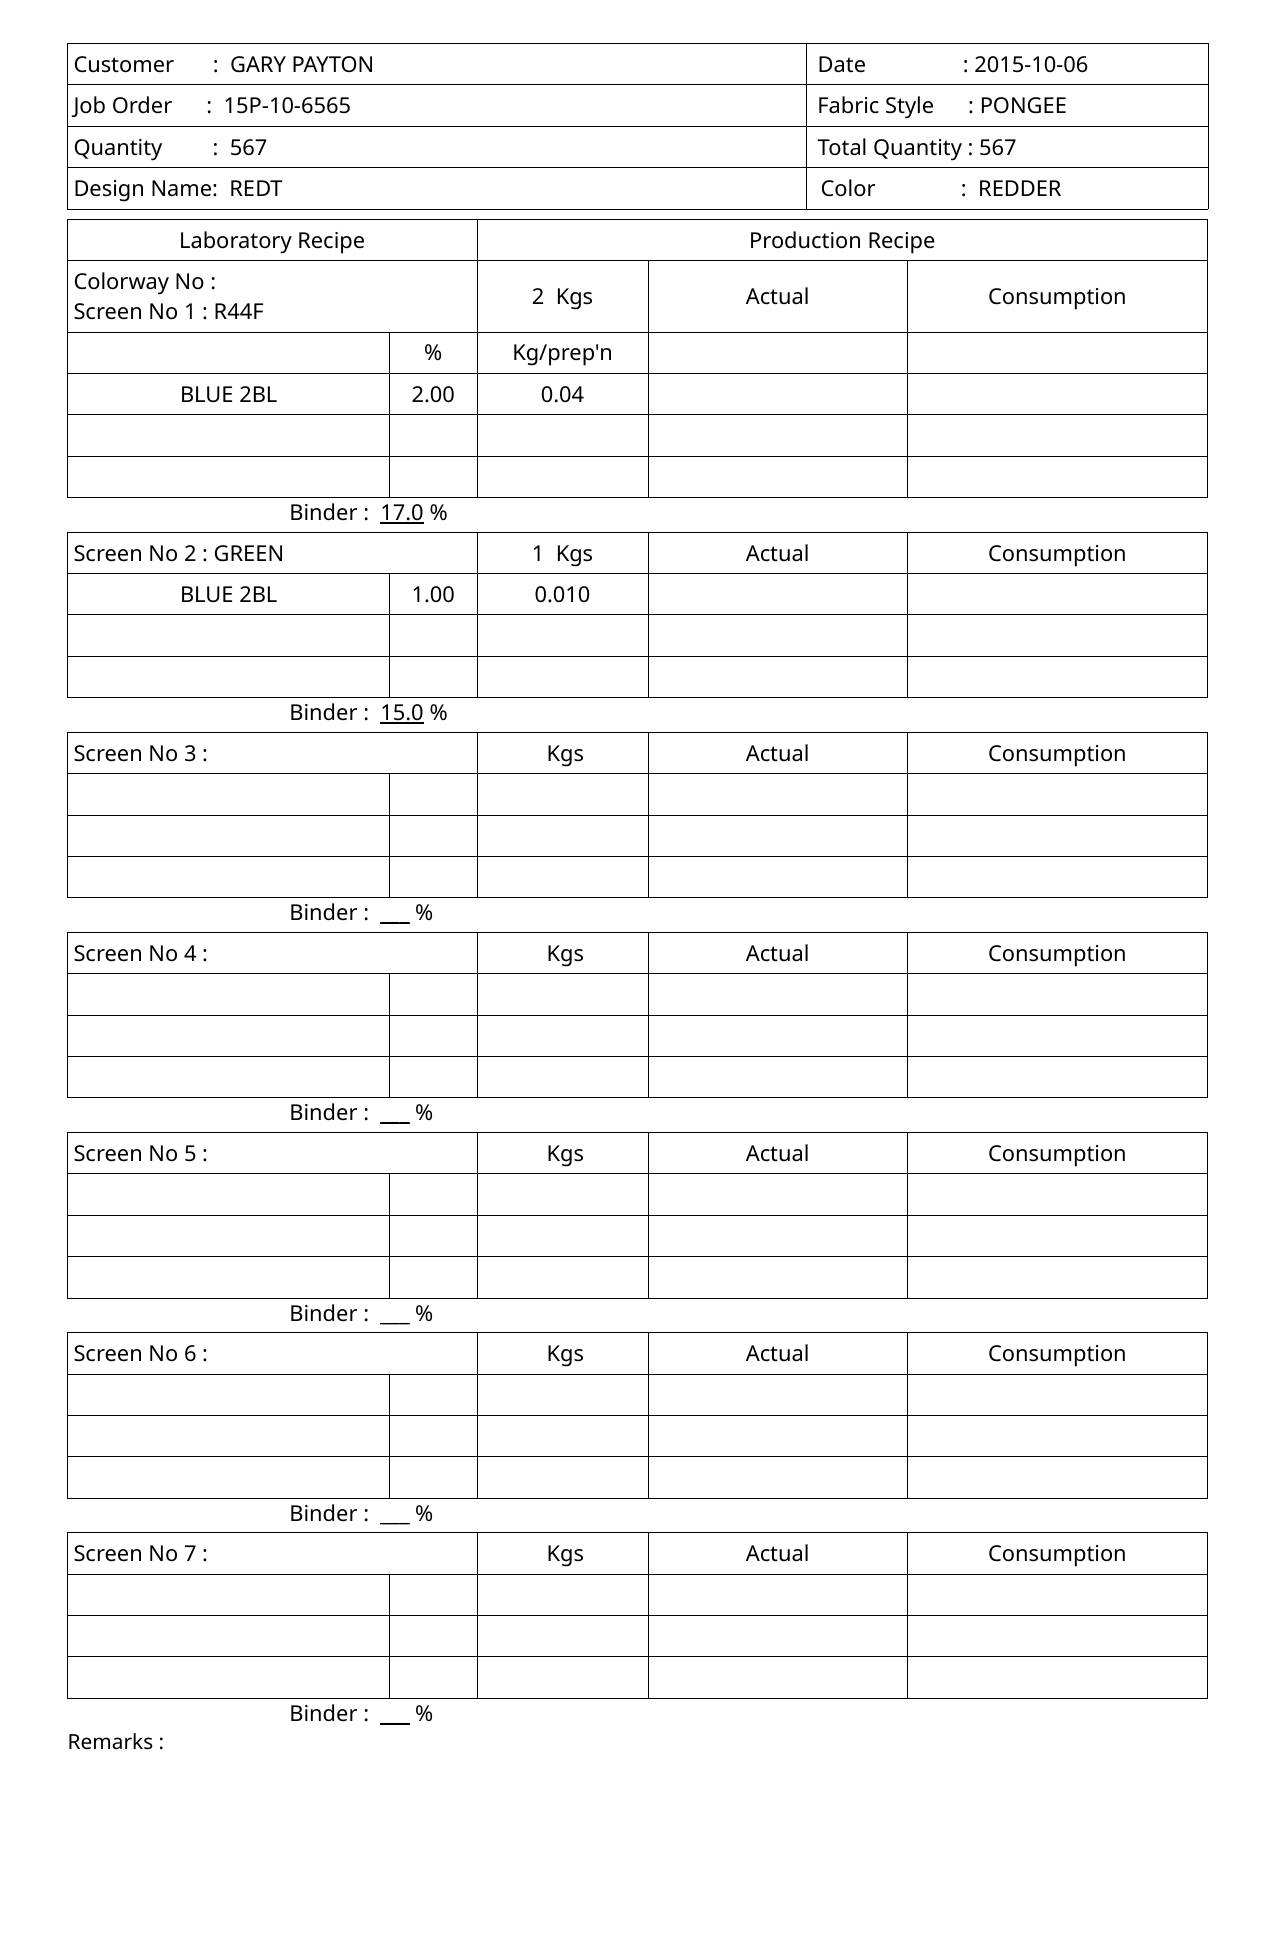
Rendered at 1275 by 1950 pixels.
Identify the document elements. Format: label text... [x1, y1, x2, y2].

table_cell [478, 857, 648, 897]
table_header Screen No 2 : GREEN [68, 533, 477, 573]
table_cell [478, 1174, 648, 1215]
table_cell [68, 1416, 389, 1456]
table_header Kgs [478, 1133, 648, 1173]
table_cell [68, 1375, 389, 1415]
table_cell [478, 1057, 648, 1097]
table_cell [649, 1375, 907, 1415]
table_cell [649, 1575, 907, 1615]
table_cell [68, 457, 389, 497]
text Binder : ___ % [67, 898, 1207, 927]
text Remarks : [67, 1727, 1207, 1756]
table_cell [390, 1457, 477, 1497]
table_cell [908, 1616, 1207, 1656]
table_cell [68, 816, 389, 856]
table_cell [478, 1016, 648, 1056]
table_cell [478, 615, 648, 656]
table_cell [390, 816, 477, 856]
table_cell [68, 974, 389, 1014]
table_header Actual [649, 1333, 907, 1373]
table_cell [908, 1375, 1207, 1415]
table_cell [68, 1657, 389, 1698]
table_cell [390, 457, 477, 497]
table_cell [478, 774, 648, 814]
table_cell [390, 774, 477, 814]
table_cell BLUE 2BL [68, 374, 389, 414]
table_cell [649, 1416, 907, 1456]
table_cell Colorway No : Screen No 1 : R44F [68, 261, 477, 332]
table_cell [649, 615, 907, 656]
table_header Actual [649, 533, 907, 573]
table_header Date : 2015-10-06 [807, 44, 1208, 84]
table_cell % [390, 333, 477, 373]
table_cell [908, 574, 1207, 614]
table_cell [68, 333, 389, 373]
table_cell [908, 333, 1207, 373]
table_cell [478, 1257, 648, 1297]
table_cell [390, 1174, 477, 1215]
table_header Consumption [908, 1133, 1207, 1173]
table_cell [68, 1174, 389, 1215]
table_cell [390, 415, 477, 456]
table_header Actual [649, 933, 907, 973]
table_cell [649, 1657, 907, 1698]
text Binder : ___ % [67, 1098, 1207, 1127]
table_header Screen No 4 : [68, 933, 477, 973]
table_cell [908, 974, 1207, 1014]
table_cell [908, 615, 1207, 656]
table_cell [68, 1216, 389, 1256]
table_cell [68, 615, 389, 656]
table_cell [478, 415, 648, 456]
table_cell [908, 1016, 1207, 1056]
table_cell [68, 1057, 389, 1097]
table_cell [68, 415, 389, 456]
table_header Consumption [908, 1333, 1207, 1373]
table_cell [478, 1216, 648, 1256]
table_cell [908, 374, 1207, 414]
table_cell [649, 1016, 907, 1056]
table_cell [390, 1416, 477, 1456]
table_cell [390, 1616, 477, 1656]
table_cell [68, 1616, 389, 1656]
table_cell [478, 1616, 648, 1656]
table_cell [68, 1457, 389, 1497]
table_cell [390, 1575, 477, 1615]
table_cell 2 Kgs [478, 261, 648, 332]
table_cell [649, 657, 907, 697]
table_cell [390, 1016, 477, 1056]
table_header Kgs [478, 1333, 648, 1373]
table_cell [478, 1375, 648, 1415]
table_cell [908, 1257, 1207, 1297]
table_cell [908, 816, 1207, 856]
table_cell [478, 816, 648, 856]
table_cell [908, 657, 1207, 697]
table_cell [478, 1457, 648, 1497]
table_cell [649, 774, 907, 814]
table_header Consumption [908, 1533, 1207, 1573]
table_cell 1.00 [390, 574, 477, 614]
table_cell [390, 1657, 477, 1698]
table_cell Job Order : 15P-10-6565 [68, 85, 806, 126]
table_cell [649, 415, 907, 456]
table_cell [478, 657, 648, 697]
table_header Consumption [908, 733, 1207, 773]
table_header Screen No 3 : [68, 733, 477, 773]
table_cell [390, 974, 477, 1014]
table_cell [478, 1575, 648, 1615]
table_header Screen No 5 : [68, 1133, 477, 1173]
text Binder : 15.0 % [67, 698, 1207, 727]
table_header Kgs [478, 733, 648, 773]
table_header Screen No 7 : [68, 1533, 477, 1573]
text Binder : ___ % [67, 1299, 1207, 1327]
table_cell Actual [649, 261, 907, 332]
table_cell [390, 615, 477, 656]
table_cell [649, 333, 907, 373]
table_cell [908, 1575, 1207, 1615]
table_cell [908, 857, 1207, 897]
table_header Actual [649, 733, 907, 773]
table_cell Quantity : 567 [68, 127, 806, 167]
table_cell Color : REDDER [807, 168, 1208, 208]
table_cell 2.00 [390, 374, 477, 414]
table_cell [390, 1375, 477, 1415]
table_cell Total Quantity : 567 [807, 127, 1208, 167]
table_cell [649, 816, 907, 856]
table_cell [649, 1616, 907, 1656]
table_cell [649, 1216, 907, 1256]
table_header Actual [649, 1133, 907, 1173]
table_cell [908, 1657, 1207, 1698]
table_cell [649, 857, 907, 897]
table_cell [908, 457, 1207, 497]
text Binder : 17.0 % [67, 498, 1207, 527]
table_header Customer : GARY PAYTON [68, 44, 806, 84]
text Binder : ___ % [67, 1699, 1207, 1727]
table_cell [68, 857, 389, 897]
table_cell [68, 1575, 389, 1615]
table_header Consumption [908, 933, 1207, 973]
table_cell [478, 1657, 648, 1698]
table_cell [908, 1174, 1207, 1215]
table_header Laboratory Recipe [68, 220, 477, 260]
table_cell [908, 1457, 1207, 1497]
table_cell [68, 774, 389, 814]
table_cell [649, 1174, 907, 1215]
table_cell [908, 1416, 1207, 1456]
table_cell [478, 1416, 648, 1456]
table_cell [649, 457, 907, 497]
table_cell [649, 374, 907, 414]
table_cell [649, 574, 907, 614]
table_header Actual [649, 1533, 907, 1573]
table_cell [478, 457, 648, 497]
text Binder : ___ % [67, 1499, 1207, 1527]
table_cell [390, 857, 477, 897]
table_cell [390, 1057, 477, 1097]
table_cell Fabric Style : PONGEE [807, 85, 1208, 126]
table_cell [478, 974, 648, 1014]
table_cell [649, 1057, 907, 1097]
table_cell [908, 1216, 1207, 1256]
table_cell [649, 1257, 907, 1297]
table_cell [390, 1257, 477, 1297]
table_cell [390, 657, 477, 697]
table_cell Kg/prep'n [478, 333, 648, 373]
table_cell [68, 1257, 389, 1297]
table_header Kgs [478, 933, 648, 973]
table_cell [908, 415, 1207, 456]
table_cell Consumption [908, 261, 1207, 332]
table_cell BLUE 2BL [68, 574, 389, 614]
table_header Consumption [908, 533, 1207, 573]
table_header Kgs [478, 1533, 648, 1573]
table_cell [68, 1016, 389, 1056]
table_cell [908, 1057, 1207, 1097]
table_cell Design Name: REDT [68, 168, 806, 208]
table_cell 0.04 [478, 374, 648, 414]
table_header 1 Kgs [478, 533, 648, 573]
table_cell [908, 774, 1207, 814]
table_cell [390, 1216, 477, 1256]
table_header Production Recipe [478, 220, 1207, 260]
table_cell [68, 657, 389, 697]
table_cell [649, 974, 907, 1014]
table_cell 0.010 [478, 574, 648, 614]
table_cell [649, 1457, 907, 1497]
table_header Screen No 6 : [68, 1333, 477, 1373]
